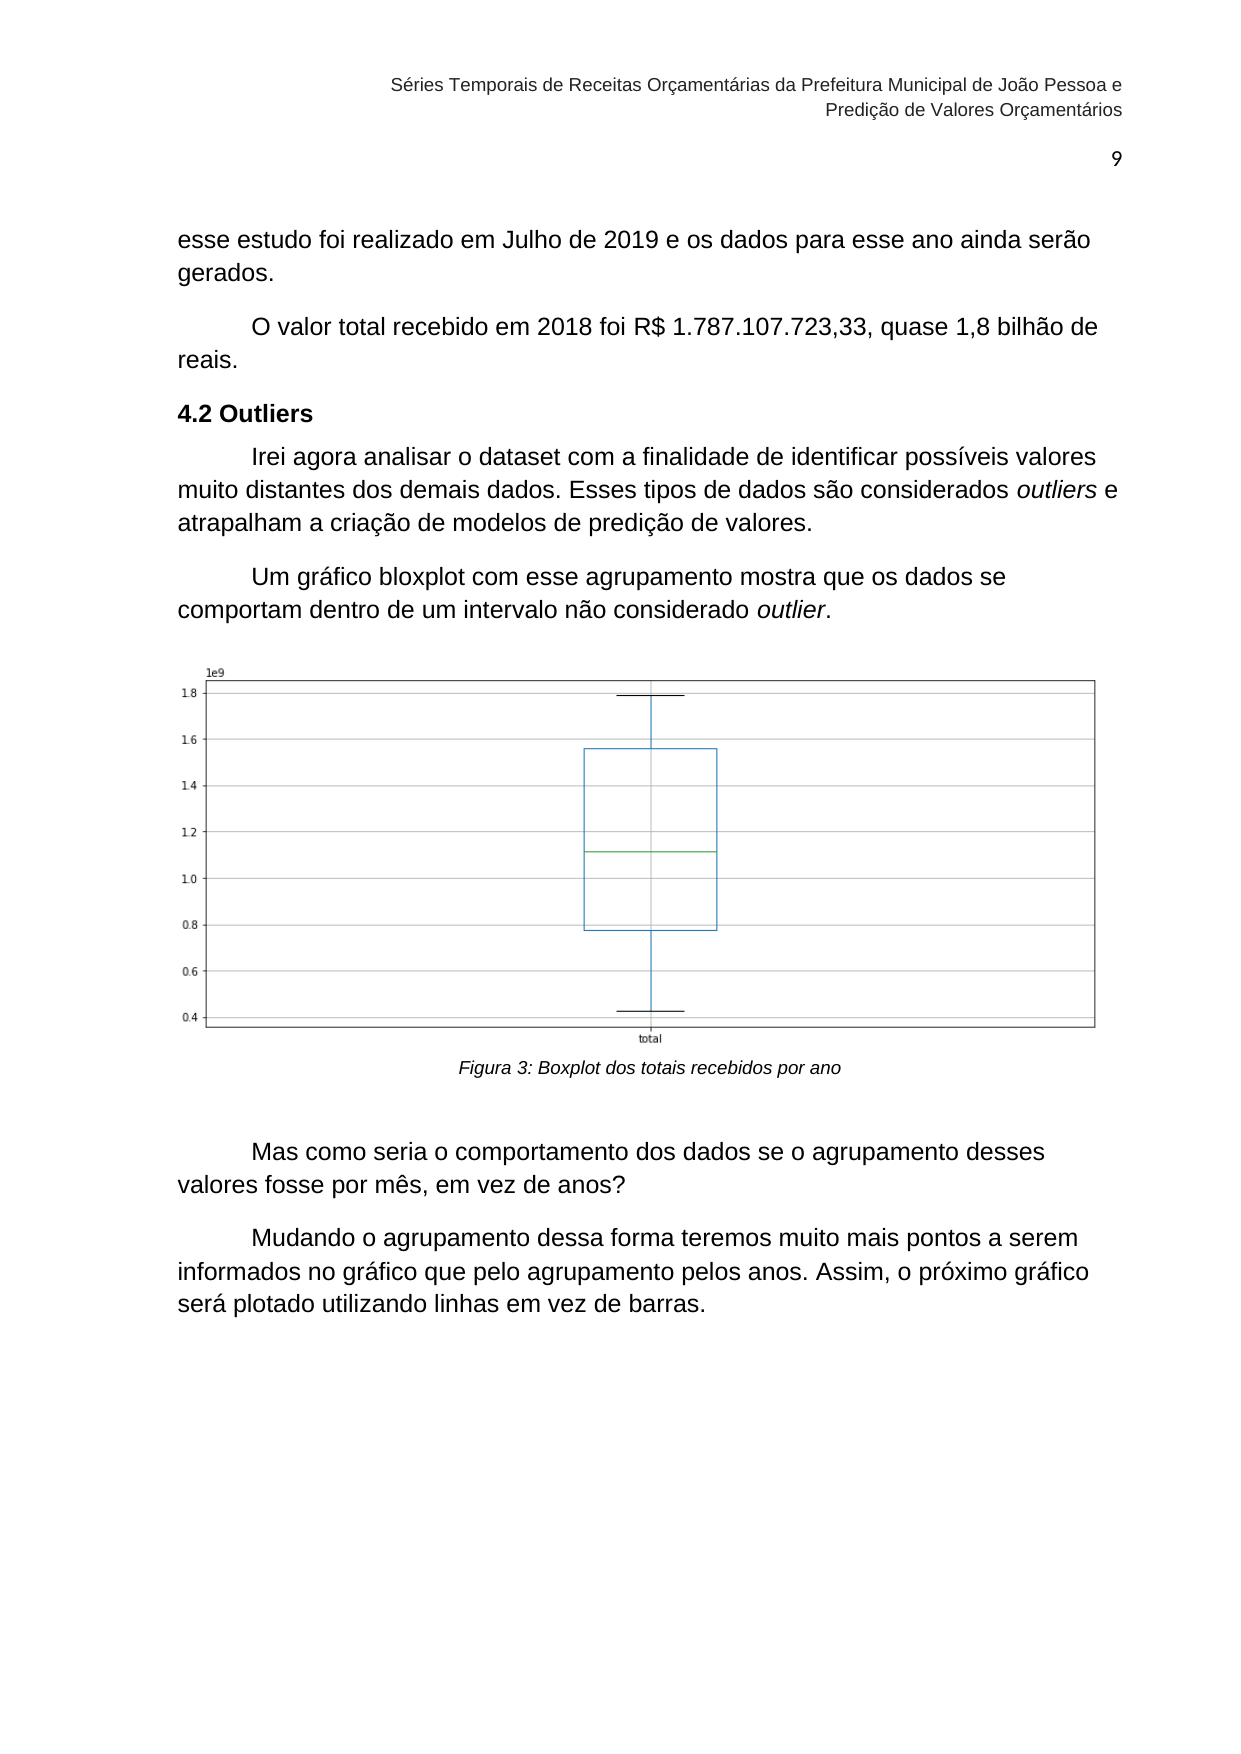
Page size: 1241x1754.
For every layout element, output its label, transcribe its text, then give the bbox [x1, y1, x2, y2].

picture [177, 661, 1123, 1048]
text O valor total recebido em 2018 foi R$ 1.787.107.723,33, quase 1,8 bilhão de reais. [177, 312, 1122, 374]
text Irei agora analisar o dataset com a finalidade de identificar possíveis valores muito distantes dos demais dados. Esses tipos de dados são considerados outliers e atrapalham a criação de modelos de predição de valores. [177, 442, 1122, 537]
text Mas como seria o comportamento dos dados se o agrupamento desses valores fosse por mês, em vez de anos? [177, 1137, 1122, 1198]
subtitle 4.2 Outliers [177, 399, 1122, 428]
text Um gráfico bloxplot com esse agrupamento mostra que os dados se comportam dentro de um intervalo não considerado outlier. [177, 562, 1122, 624]
text Mudando o agrupamento dessa forma teremos muito mais pontos a serem informados no gráfico que pelo agrupamento pelos anos. Assim, o próximo gráfico será plotado utilizando linhas em vez de barras. [177, 1223, 1122, 1318]
text esse estudo foi realizado em Julho de 2019 e os dados para esse ano ainda serão gerados. [177, 225, 1122, 287]
text Figura 3: Boxplot dos totais recebidos por ano [177, 1048, 1122, 1078]
